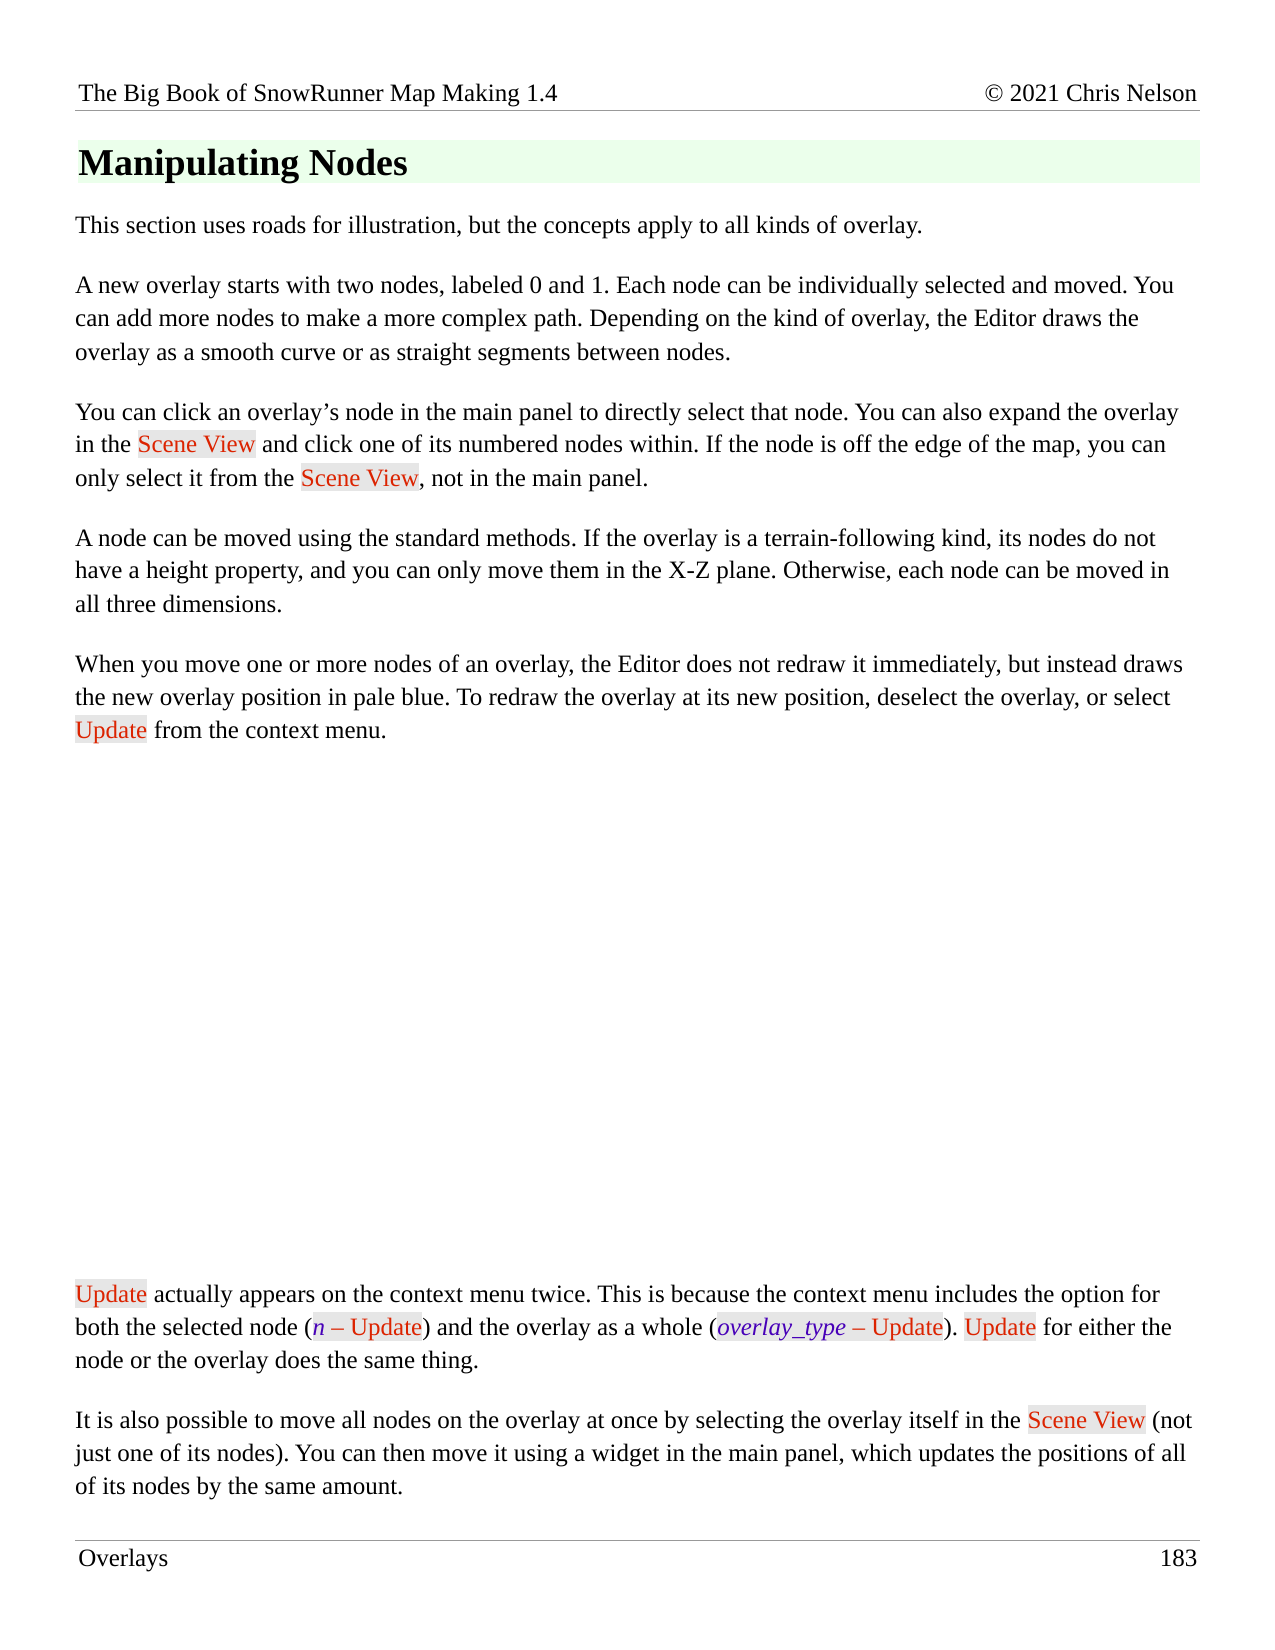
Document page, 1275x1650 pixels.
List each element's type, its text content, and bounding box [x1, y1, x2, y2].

text You can click an overlay’s node in the main panel to directly select that node. You can also expand the overlay in the Scene View and click one of its numbered nodes within. If the node is off the edge of the map, you can only select it from the Scene View, not in the main panel. [75, 397, 1200, 491]
text This section uses roads for illustration, but the concepts apply to all kinds of overlay. [75, 211, 1200, 239]
text A new overlay starts with two nodes, labeled 0 and 1. Each node can be individually selected and moved. You can add more nodes to make a more complex path. Depending on the kind of overlay, the Editor draws the overlay as a smooth curve or as straight segments between nodes. [75, 271, 1200, 365]
text Update actually appears on the context menu twice. This is because the context menu includes the option for both the selected node (n – Update) and the overlay as a whole (overlay_type – Update). Update for either the node or the overlay does the same thing. [75, 1279, 1200, 1374]
text A node can be moved using the standard methods. If the overlay is a terrain-following kind, its nodes do not have a height property, and you can only move them in the X‑Z plane. Otherwise, each node can be moved in all three dimensions. [75, 523, 1200, 617]
text When you move one or more nodes of an overlay, the Editor does not redraw it immediately, but instead draws the new overlay position in pale blue. To redraw the overlay at its new position, deselect the overlay, or select Update from the context menu. [75, 649, 1200, 743]
text It is also possible to move all nodes on the overlay at once by selecting the overlay itself in the Scene View (not just one of its nodes). You can then move it using a widget in the main panel, which updates the positions of all of its nodes by the same amount. [75, 1405, 1200, 1500]
subtitle Manipulating Nodes [78, 140, 1200, 183]
